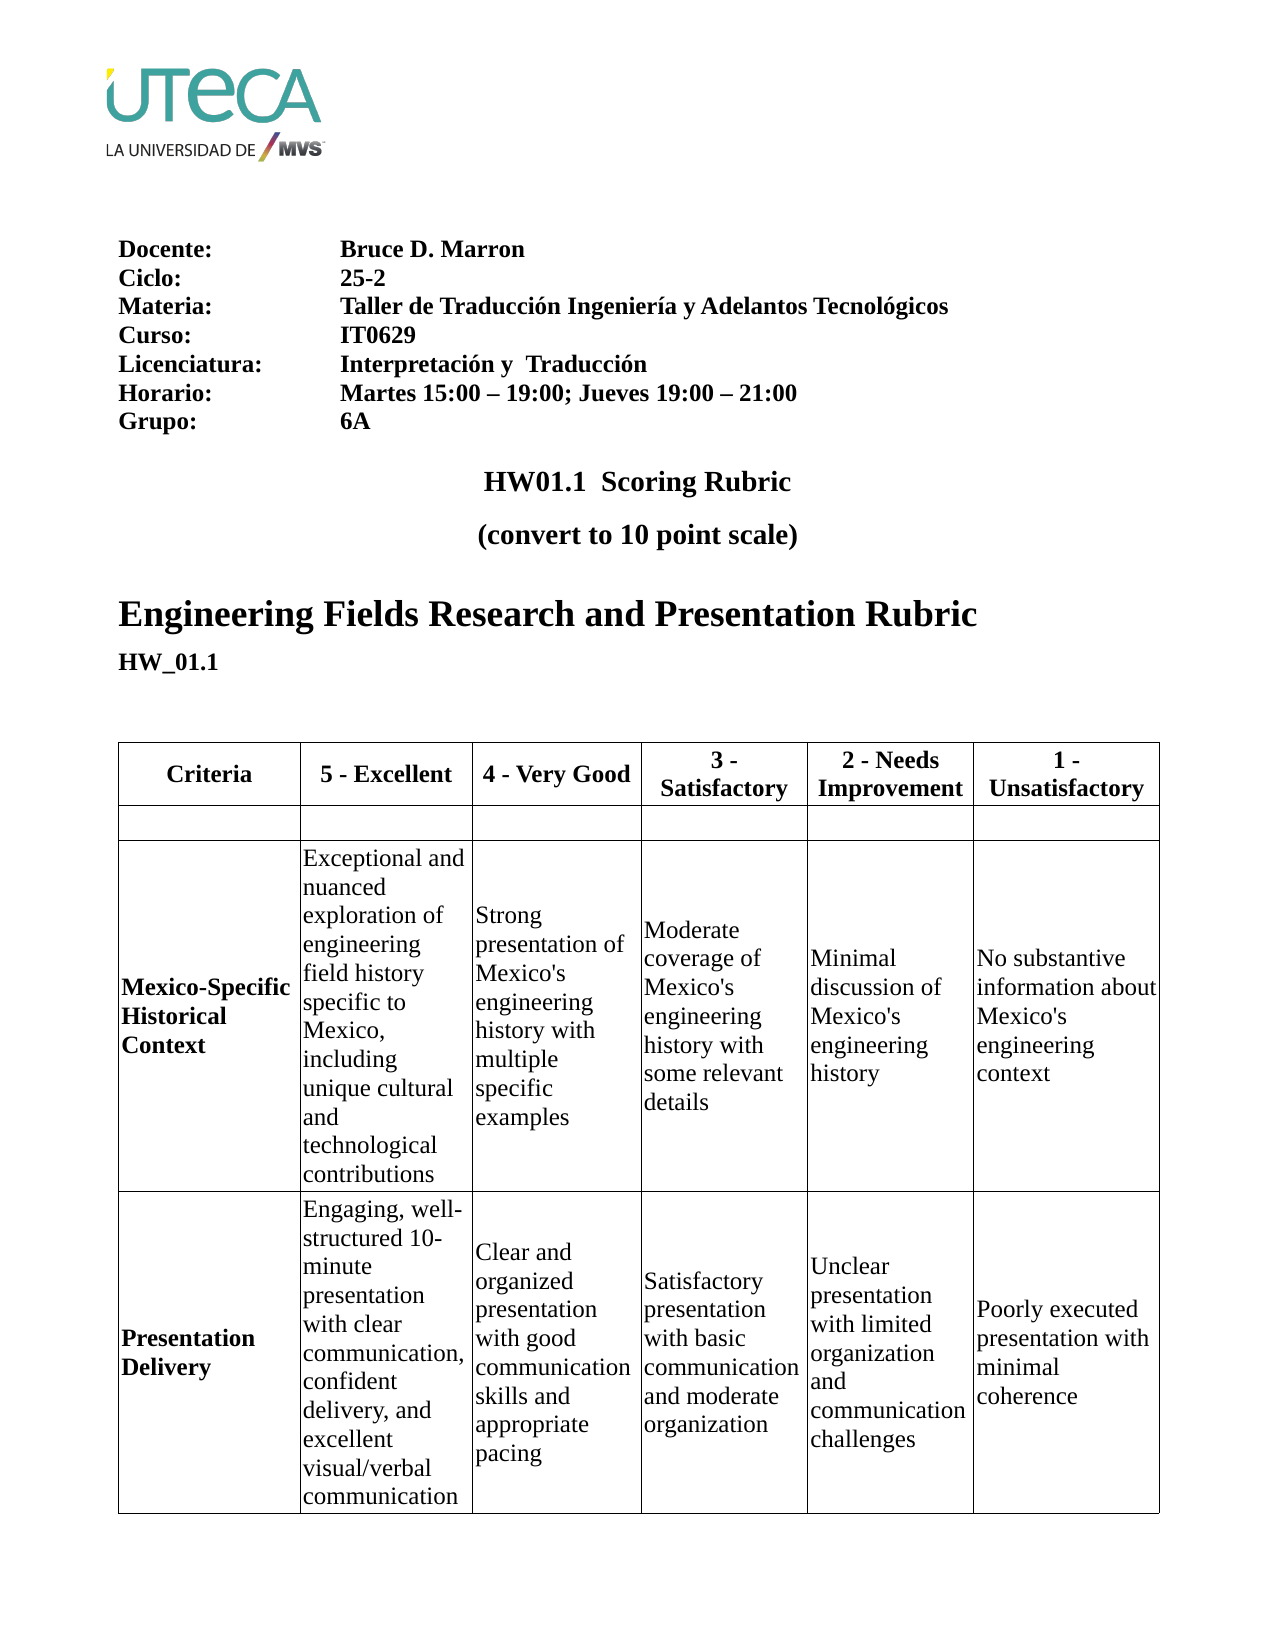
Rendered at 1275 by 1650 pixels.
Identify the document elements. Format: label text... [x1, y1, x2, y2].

table_cell Minimal discussion of Mexico's engineering history [808, 841, 973, 1191]
table_cell [974, 806, 1159, 840]
table_cell Presentation Delivery [119, 1192, 300, 1513]
text Licenciatura: Interpretación y Traducción [118, 349, 1157, 378]
table_header 2 - Needs Improvement [808, 743, 973, 805]
table_header 4 - Very Good [473, 743, 641, 805]
table_header Criteria [119, 743, 300, 805]
table_header 3 - Satisfactory [642, 743, 807, 805]
table_cell [808, 806, 973, 840]
table_cell Mexico-Specific Historical Context [119, 841, 300, 1191]
table_header 5 - Excellent [301, 743, 472, 805]
subtitle Engineering Fields Research and Presentation Rubric [118, 591, 1157, 634]
table_cell Poorly executed presentation with minimal coherence [974, 1192, 1159, 1513]
table_cell Satisfactory presentation with basic communication and moderate organization [642, 1192, 807, 1513]
text Materia: Taller de Traducción Ingeniería y Adelantos Tecnológicos [118, 291, 1157, 320]
text Horario: Martes 15:00 – 19:00; Jueves 19:00 – 21:00 [118, 378, 1157, 406]
table_cell Moderate coverage of Mexico's engineering history with some relevant details [642, 841, 807, 1191]
text HW01.1 Scoring Rubric [118, 464, 1157, 497]
text Curso: IT0629 [118, 320, 1157, 349]
text Docente: Bruce D. Marron [118, 234, 1157, 263]
table_cell Strong presentation of Mexico's engineering history with multiple specific examples [473, 841, 641, 1191]
text (convert to 10 point scale) [118, 517, 1157, 551]
table_header 1 - Unsatisfactory [974, 743, 1159, 805]
table_cell [642, 806, 807, 840]
table_cell [473, 806, 641, 840]
picture [104, 64, 328, 166]
table_cell No substantive information about Mexico's engineering context [974, 841, 1159, 1191]
text Ciclo: 25-2 [118, 263, 1157, 291]
table_cell [119, 806, 300, 840]
table_cell Exceptional and nuanced exploration of engineering field history specific to Mexico, including unique cultural and technological contributions [301, 841, 472, 1191]
table_cell Unclear presentation with limited organization and communication challenges [808, 1192, 973, 1513]
text Grupo: 6A [118, 406, 1157, 435]
text HW_01.1 [118, 647, 1157, 675]
table_cell Engaging, well-structured 10-minute presentation with clear communication, confident delivery, and excellent visual/verbal communication [301, 1192, 472, 1513]
table_cell [301, 806, 472, 840]
table_cell Clear and organized presentation with good communication skills and appropriate pacing [473, 1192, 641, 1513]
